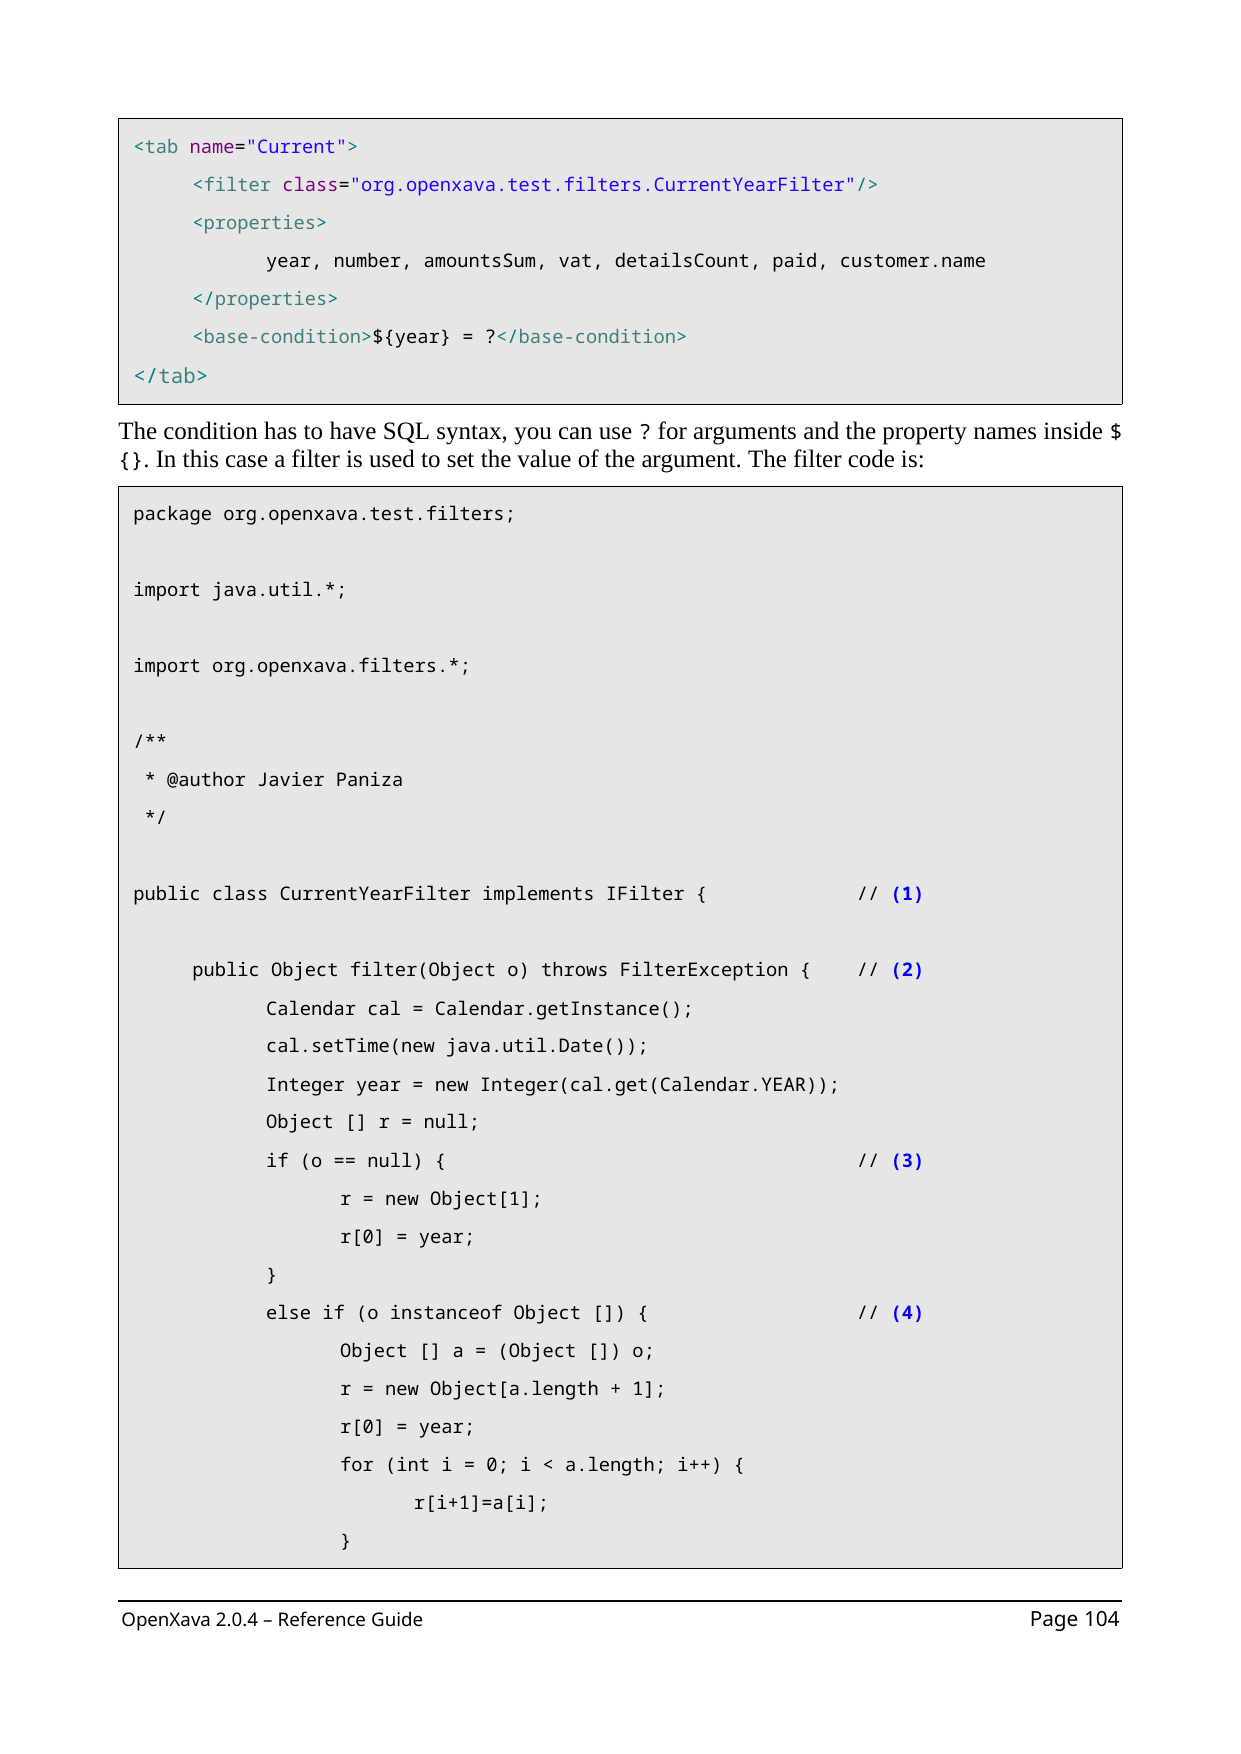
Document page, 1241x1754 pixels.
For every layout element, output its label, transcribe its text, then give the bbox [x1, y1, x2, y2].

text r = new Object[a.length + 1]; [119, 1360, 1122, 1398]
text */ [119, 790, 1122, 828]
text <properties> [119, 194, 1122, 232]
text package org.openxava.test.filters; [119, 487, 1122, 524]
text cal.setTime(new java.util.Date()); [119, 1018, 1122, 1056]
text Object [] a = (Object []) o; [119, 1322, 1122, 1360]
text /** [119, 714, 1122, 752]
text import java.util.*; [119, 562, 1122, 600]
text <tab name="Current"> [119, 119, 1122, 156]
text </properties> [119, 270, 1122, 308]
text * @author Javier Paniza [119, 752, 1122, 790]
text import org.openxava.filters.*; [119, 638, 1122, 676]
text Calendar cal = Calendar.getInstance(); [119, 980, 1122, 1018]
text public class CurrentYearFilter implements IFilter { // (1) [119, 866, 1122, 904]
text Integer year = new Integer(cal.get(Calendar.YEAR)); [119, 1056, 1122, 1094]
text r[0] = year; [119, 1398, 1122, 1436]
text for (int i = 0; i < a.length; i++) { [119, 1436, 1122, 1474]
text if (o == null) { // (3) [119, 1132, 1122, 1170]
text <filter class="org.openxava.test.filters.CurrentYearFilter"/> [119, 156, 1122, 194]
text r[i+1]=a[i]; [119, 1474, 1122, 1512]
text } [119, 1246, 1122, 1284]
text year, number, amountsSum, vat, detailsCount, paid, customer.name [119, 232, 1122, 270]
text The condition has to have SQL syntax, you can use ? for arguments and the property names inside ${}. In this case a filter is used to set the value of the argument. The filter code is: [118, 417, 1122, 473]
text r = new Object[1]; [119, 1170, 1122, 1208]
text public Object filter(Object o) throws FilterException { // (2) [119, 942, 1122, 980]
text else if (o instanceof Object []) { // (4) [119, 1284, 1122, 1322]
text <base-condition>${year} = ?</base-condition> [119, 308, 1122, 346]
text r[0] = year; [119, 1208, 1122, 1246]
text } [119, 1512, 1122, 1568]
text Object [] r = null; [119, 1094, 1122, 1132]
text </tab> [119, 346, 1122, 404]
